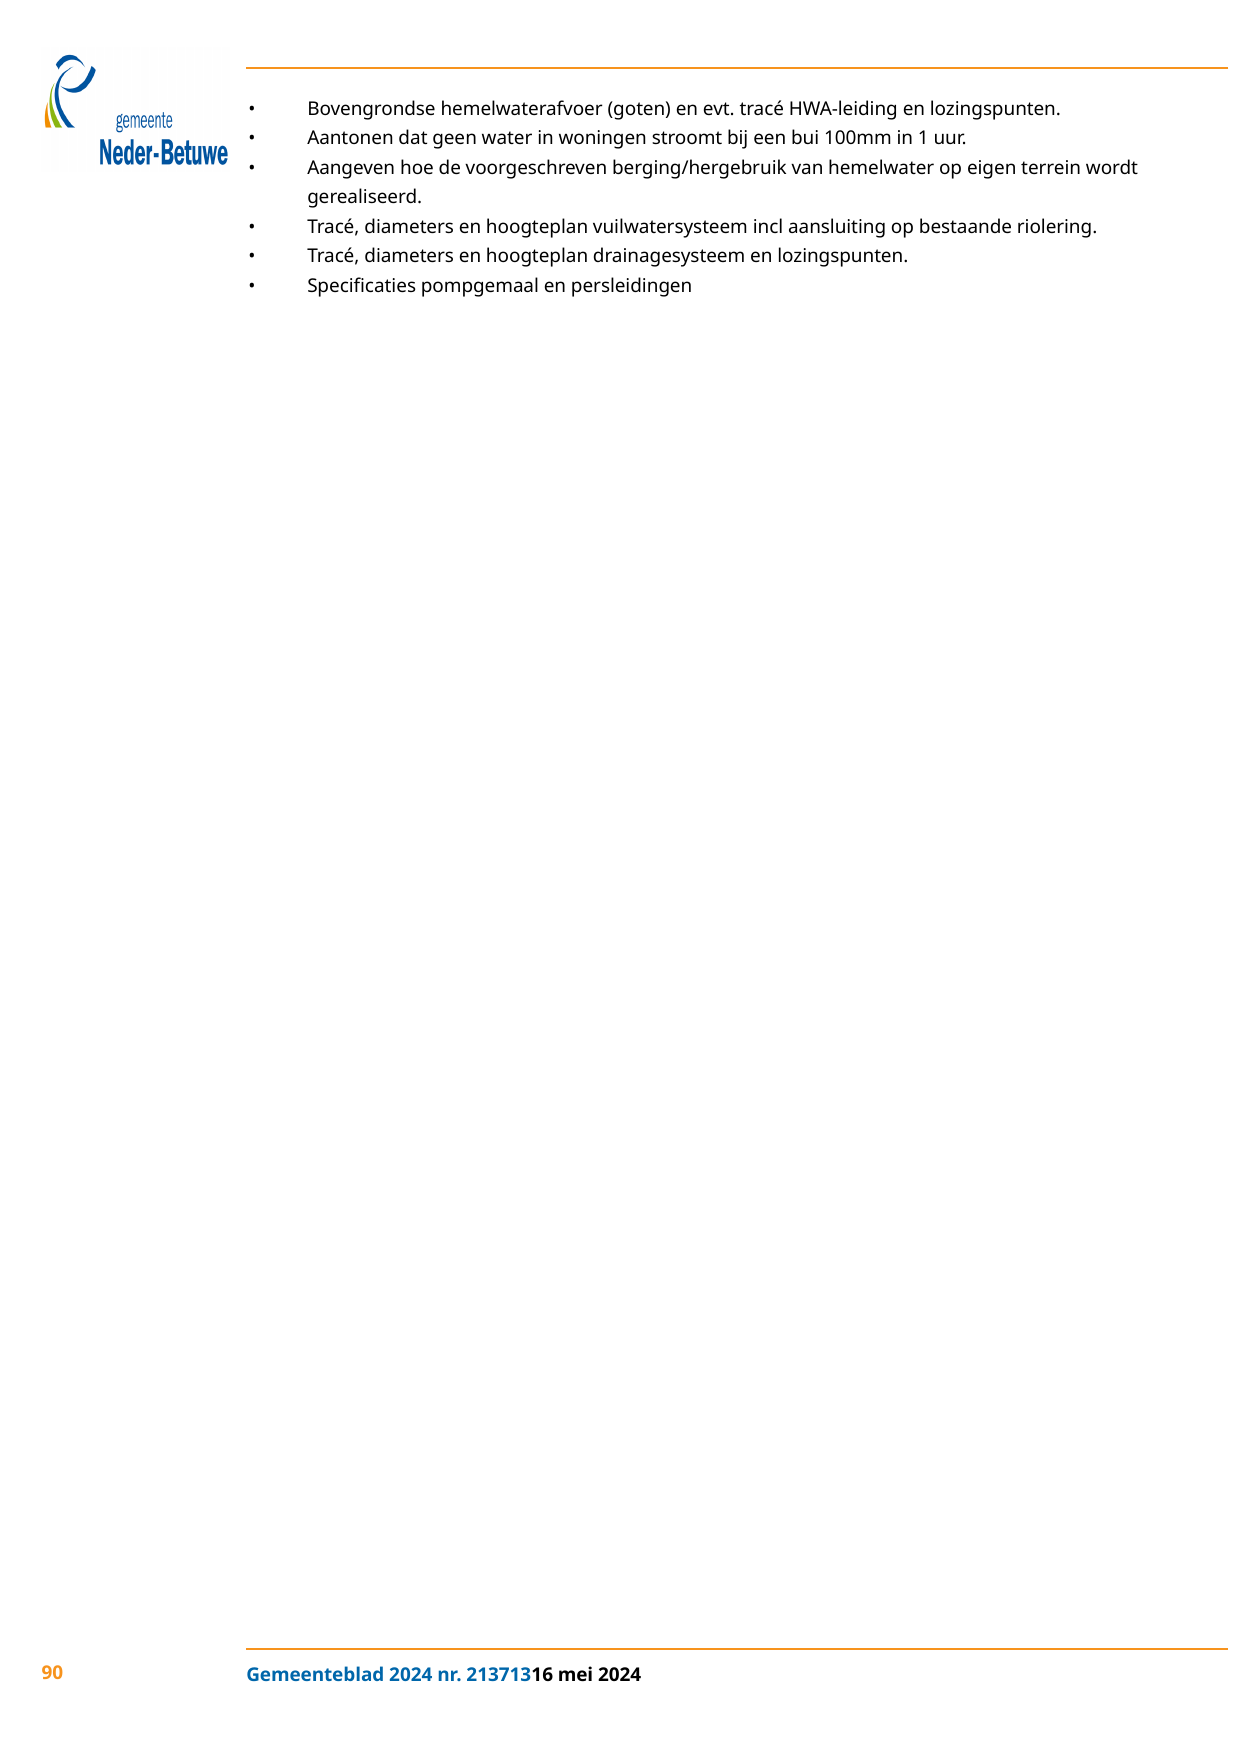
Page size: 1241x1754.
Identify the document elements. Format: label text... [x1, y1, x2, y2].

list Bovengrondse hemelwaterafvoer (goten) en evt. tracé HWA-leiding en lozingspunten. [248, 95, 1152, 121]
list Aantonen dat geen water in woningen stroomt bij een bui 100mm in 1 uur. [248, 124, 1152, 150]
list Specificaties pompgemaal en persleidingen [248, 272, 1152, 298]
picture [41, 47, 231, 172]
list Aangeven hoe de voorgeschreven berging/hergebruik van hemelwater op eigen terrein wordt gerealiseerd. [248, 154, 1152, 209]
list Tracé, diameters en hoogteplan drainagesysteem en lozingspunten. [248, 243, 1152, 268]
list Tracé, diameters en hoogteplan vuilwatersysteem incl aansluiting op bestaande riolering. [248, 213, 1152, 239]
